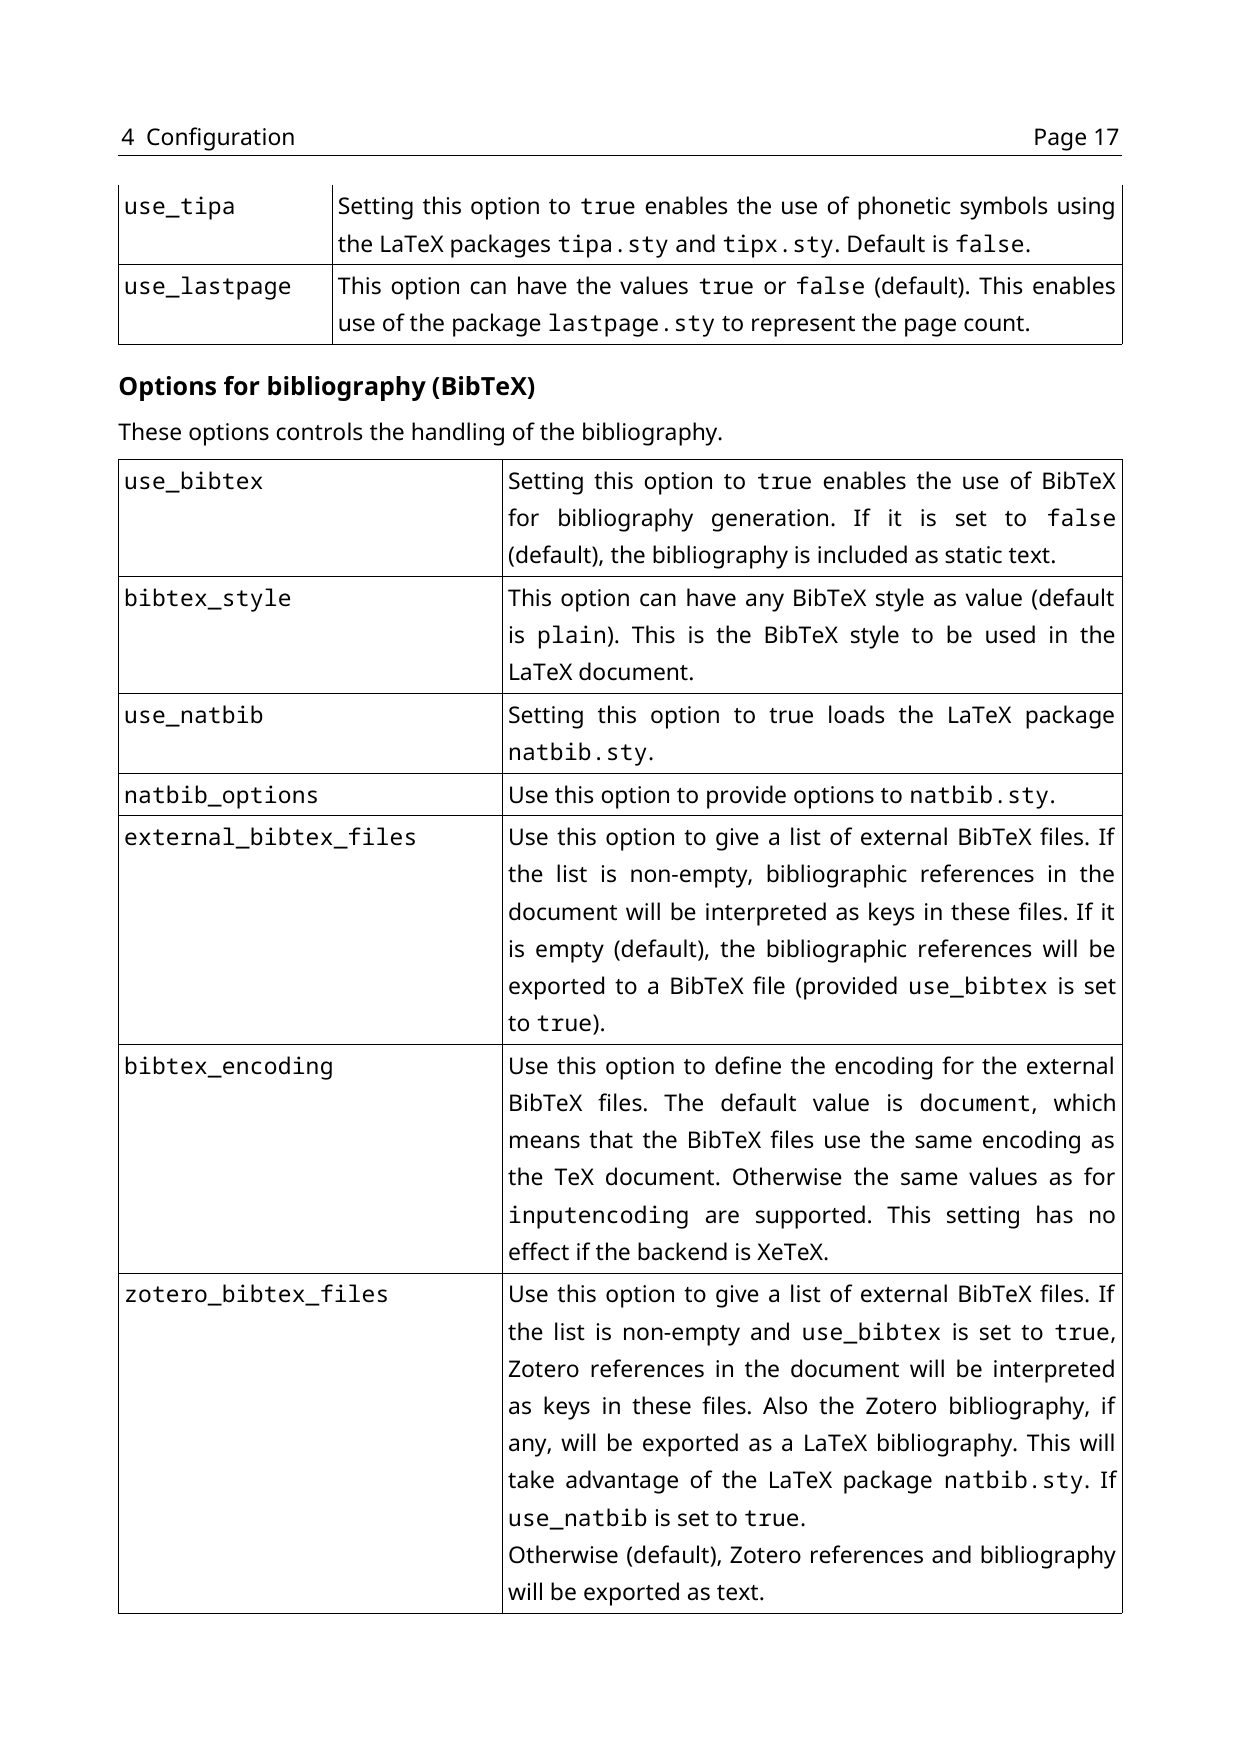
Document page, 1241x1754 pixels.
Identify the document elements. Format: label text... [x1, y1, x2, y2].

table_cell Use this option to give a list of external BibTeX files. If the list is non-empty and use_bibtex is set to true, Zotero references in the document will be interpreted as keys in these files. Also the Zotero bibliography, if any, will be exported as a LaTeX bibliography. This will take advantage of the LaTeX package natbib.sty. If use_natbib is set to true. Otherwise (default), Zotero references and bibliography will be exported as text. [503, 1274, 1122, 1613]
table_cell Setting this option to true loads the LaTeX package natbib.sty. [503, 694, 1122, 773]
table_cell This option can have the values true or false (default). This enables use of the package lastpage.sty to represent the page count. [333, 265, 1122, 344]
subtitle Options for bibliography (BibTeX) [118, 369, 1122, 403]
table_header Setting this option to true enables the use of BibTeX for bibliography generation. If it is set to false (default), the bibliography is included as static text. [503, 460, 1122, 576]
table_cell bibtex_encoding [119, 1045, 502, 1273]
table_cell use_natbib [119, 694, 502, 773]
table_cell Setting this option to true enables the use of phonetic symbols using the LaTeX packages tipa.sty and tipx.sty. Default is false. [333, 185, 1122, 264]
table_cell natbib_options [119, 774, 502, 815]
text These options controls the handling of the bibliography. [118, 416, 1122, 447]
table_cell Use this option to define the encoding for the external BibTeX files. The default value is document, which means that the BibTeX files use the same encoding as the TeX document. Otherwise the same values as for inputencoding are supported. This setting has no effect if the backend is XeTeX. [503, 1045, 1122, 1273]
table_cell use_lastpage [119, 265, 332, 344]
table_cell zotero_bibtex_files [119, 1274, 502, 1613]
table_cell Use this option to give a list of external BibTeX files. If the list is non-empty, bibliographic references in the document will be interpreted as keys in these files. If it is empty (default), the bibliographic references will be exported to a BibTeX file (provided use_bibtex is set to true). [503, 816, 1122, 1044]
table_header use_bibtex [119, 460, 502, 576]
table_cell external_bibtex_files [119, 816, 502, 1044]
table_cell Use this option to provide options to natbib.sty. [503, 774, 1122, 815]
table_cell bibtex_style [119, 577, 502, 693]
table_cell use_tipa [119, 185, 332, 264]
table_cell This option can have any BibTeX style as value (default is plain). This is the BibTeX style to be used in the LaTeX document. [503, 577, 1122, 693]
